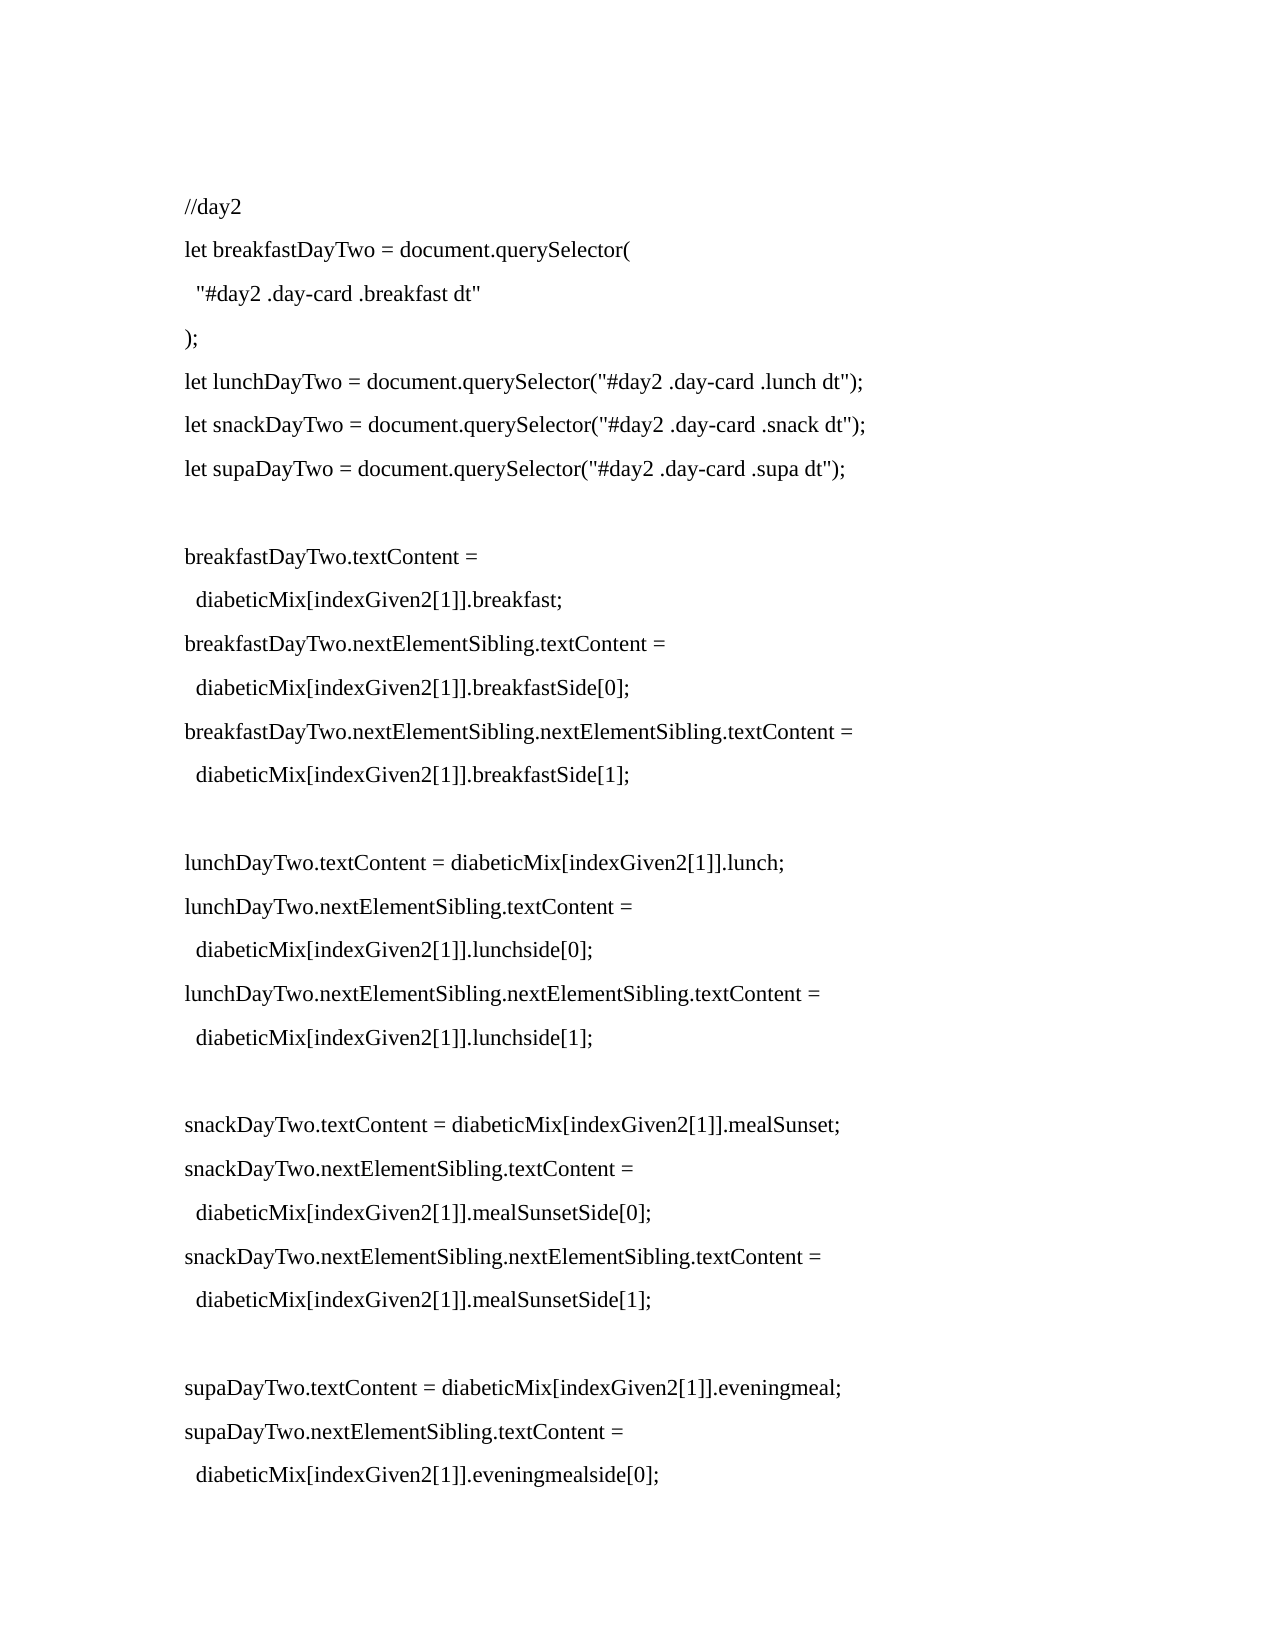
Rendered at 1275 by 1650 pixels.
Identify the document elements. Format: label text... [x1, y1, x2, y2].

text "#day2 .day-card .breakfast dt" [150, 281, 1125, 307]
text diabeticMix[indexGiven2[1]].breakfastSide[1]; [150, 762, 1125, 788]
text diabeticMix[indexGiven2[1]].breakfast; [150, 587, 1125, 613]
text let supaDayTwo = document.querySelector("#day2 .day-card .supa dt"); [150, 456, 1125, 482]
text lunchDayTwo.nextElementSibling.textContent = [150, 894, 1125, 919]
text lunchDayTwo.nextElementSibling.nextElementSibling.textContent = [150, 981, 1125, 1007]
text diabeticMix[indexGiven2[1]].mealSunsetSide[1]; [150, 1287, 1125, 1313]
text snackDayTwo.nextElementSibling.textContent = [150, 1156, 1125, 1182]
text let snackDayTwo = document.querySelector("#day2 .day-card .snack dt"); [150, 412, 1125, 438]
text //day2 [150, 194, 1125, 219]
text ); [150, 325, 1125, 350]
text let lunchDayTwo = document.querySelector("#day2 .day-card .lunch dt"); [150, 369, 1125, 394]
text diabeticMix[indexGiven2[1]].lunchside[1]; [150, 1025, 1125, 1050]
text lunchDayTwo.textContent = diabeticMix[indexGiven2[1]].lunch; [150, 850, 1125, 875]
text breakfastDayTwo.textContent = [150, 544, 1125, 569]
text breakfastDayTwo.nextElementSibling.textContent = [150, 631, 1125, 657]
text snackDayTwo.nextElementSibling.nextElementSibling.textContent = [150, 1244, 1125, 1269]
text supaDayTwo.nextElementSibling.textContent = [150, 1419, 1125, 1444]
text let breakfastDayTwo = document.querySelector( [150, 237, 1125, 263]
text diabeticMix[indexGiven2[1]].lunchside[0]; [150, 937, 1125, 963]
text snackDayTwo.textContent = diabeticMix[indexGiven2[1]].mealSunset; [150, 1112, 1125, 1138]
text diabeticMix[indexGiven2[1]].eveningmealside[0]; [150, 1462, 1125, 1488]
text supaDayTwo.textContent = diabeticMix[indexGiven2[1]].eveningmeal; [150, 1375, 1125, 1400]
text diabeticMix[indexGiven2[1]].breakfastSide[0]; [150, 675, 1125, 700]
text diabeticMix[indexGiven2[1]].mealSunsetSide[0]; [150, 1200, 1125, 1225]
text breakfastDayTwo.nextElementSibling.nextElementSibling.textContent = [150, 719, 1125, 744]
